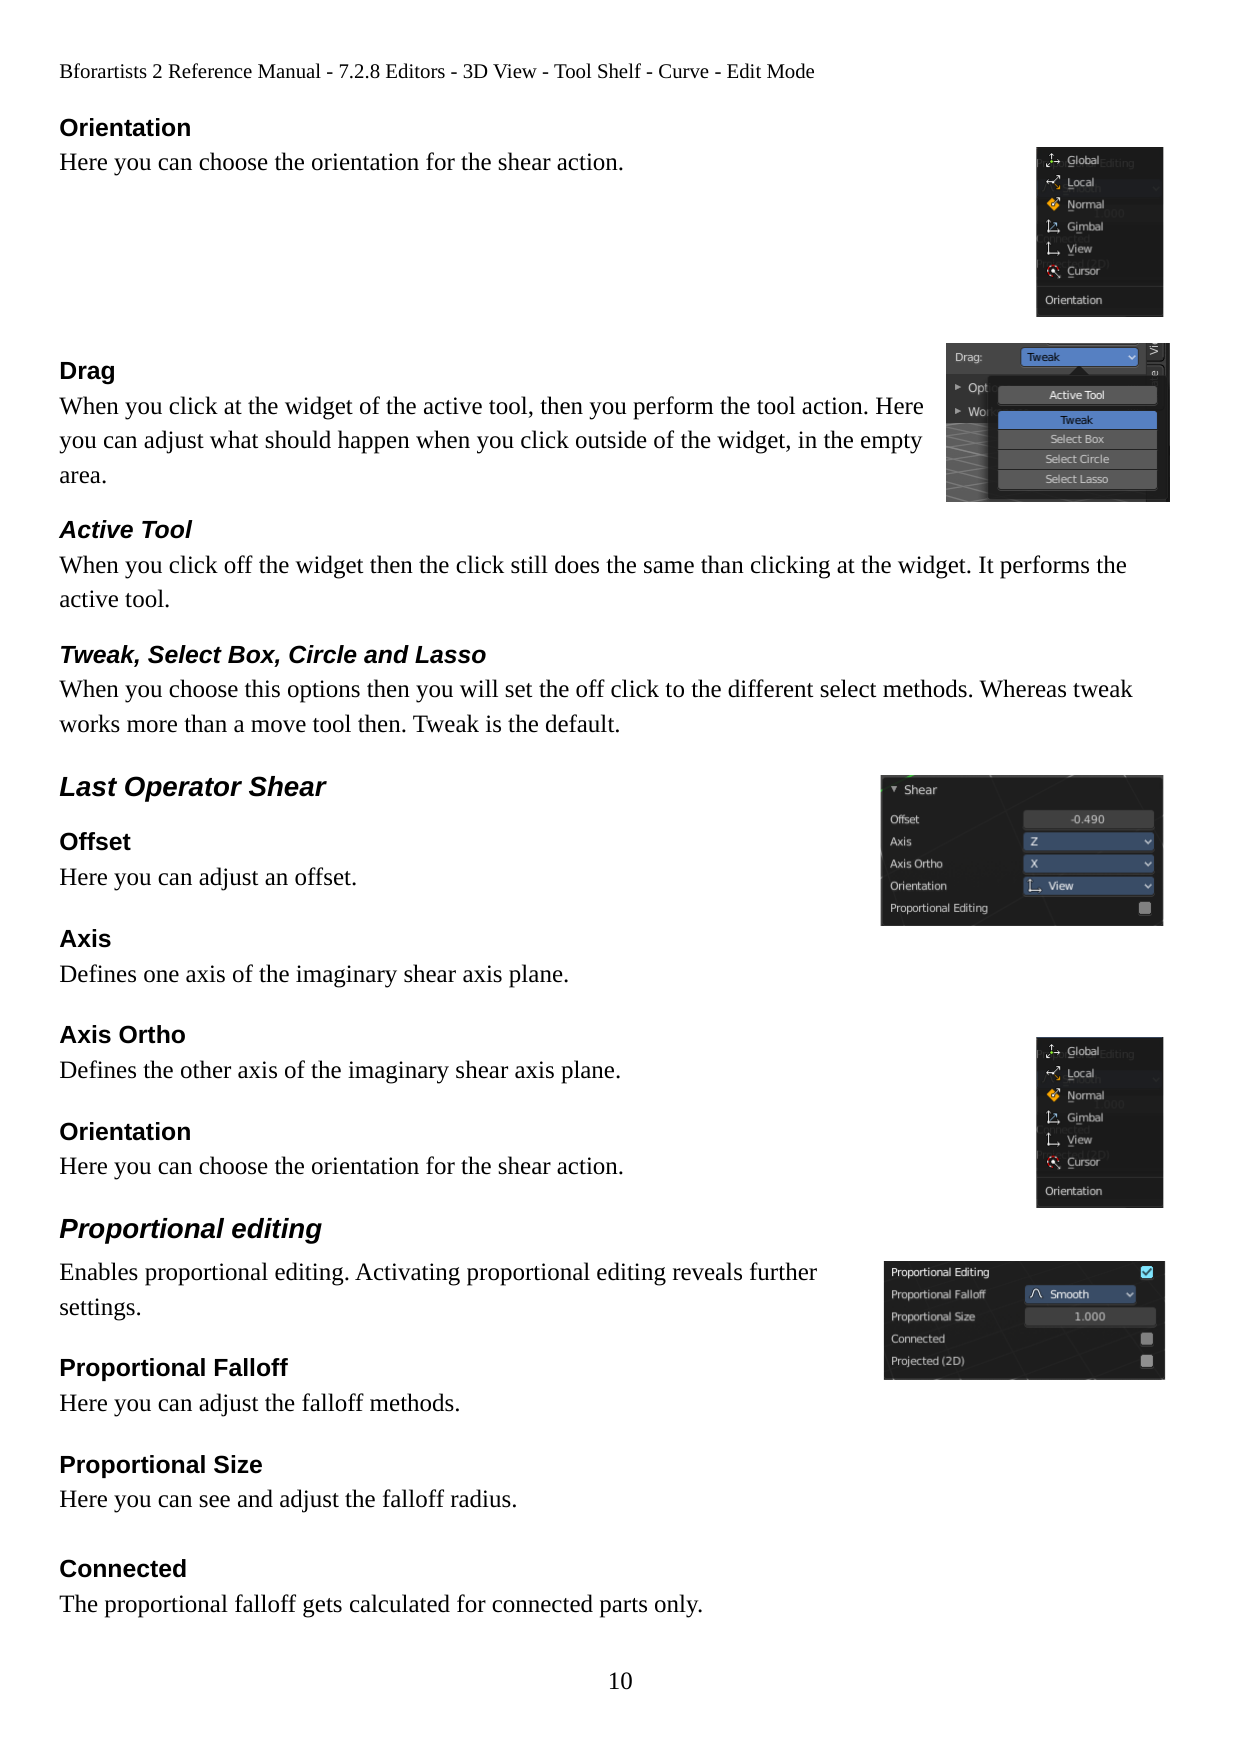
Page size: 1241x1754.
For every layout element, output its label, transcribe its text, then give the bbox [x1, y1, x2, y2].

subtitle [1170, 356, 1181, 385]
text Here you can see and adjust the falloff radius. [59, 1484, 1181, 1513]
text When you choose this options then you will set the off click to the different select methods. Whereas tweak works more than a move tool then. Tweak is the default. [59, 674, 1181, 738]
picture [880, 775, 1164, 926]
text When you click at the widget of the active tool, then you perform the tool action. Here you can adjust what should happen when you click outside of the widget, in the empty area. [59, 391, 946, 489]
picture [946, 343, 1170, 502]
subtitle Drag [59, 356, 946, 385]
subtitle [1164, 827, 1181, 856]
text Here you can adjust an offset. [59, 862, 880, 891]
subtitle Orientation [59, 113, 1181, 141]
subtitle [1164, 1117, 1181, 1145]
text When you click off the widget then the click still does the same than clicking at the widget. It performs the active tool. [59, 550, 1181, 613]
subtitle Proportional Falloff [59, 1353, 1181, 1382]
picture [883, 1261, 1166, 1380]
subtitle Proportional Size [59, 1450, 1181, 1478]
text Defines one axis of the imaginary shear axis plane. [59, 959, 1181, 987]
subtitle Tweak, Select Box, Circle and Lasso [59, 640, 1181, 668]
subtitle Proportional editing [59, 1213, 1181, 1245]
subtitle Connected [59, 1554, 1181, 1583]
subtitle Active Tool [59, 515, 1181, 544]
picture [1036, 1037, 1164, 1208]
text The proportional falloff gets calculated for connected parts only. [59, 1589, 1181, 1618]
text Here you can adjust the falloff methods. [59, 1388, 1181, 1417]
subtitle Last Operator Shear [59, 771, 1181, 802]
subtitle Axis Ortho [59, 1020, 1181, 1049]
text Here you can choose the orientation for the shear action. [59, 1151, 1036, 1180]
subtitle Axis [59, 924, 1181, 952]
picture [1036, 147, 1164, 317]
text Defines the other axis of the imaginary shear axis plane. [59, 1055, 1036, 1084]
subtitle Orientation [59, 1117, 1036, 1145]
text Enables proportional editing. Activating proportional editing reveals further settings. [59, 1257, 1181, 1321]
subtitle Offset [59, 827, 880, 856]
text Here you can choose the orientation for the shear action. [59, 147, 1036, 176]
